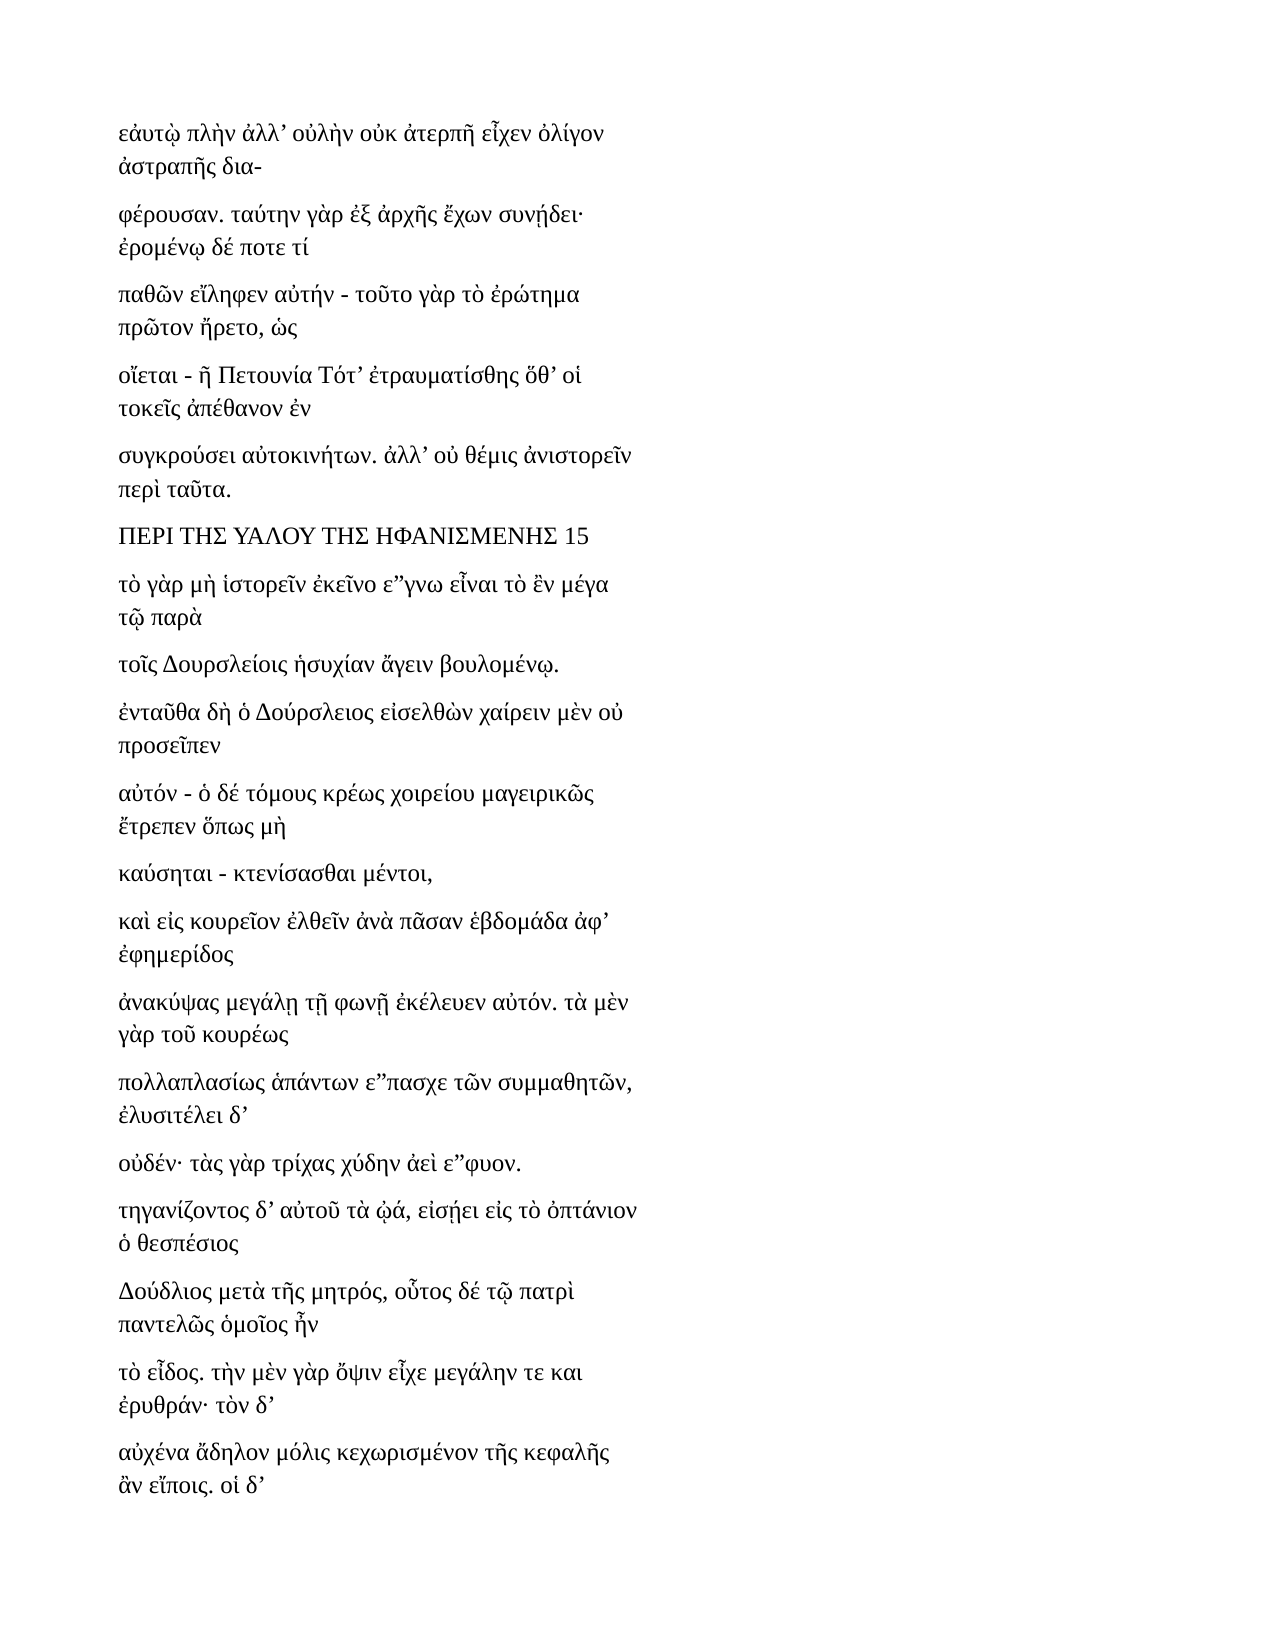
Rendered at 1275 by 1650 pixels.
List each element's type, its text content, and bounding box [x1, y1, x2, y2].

table_cell [638, 569, 1157, 649]
table_cell [638, 521, 1157, 569]
table_cell [638, 1437, 1157, 1518]
table_cell [638, 118, 1157, 199]
table_cell [638, 697, 1157, 778]
table_cell τὸ γὰρ μὴ ἱστορεῖν ἐκεῖνο ε”γνω εἶναι τὸ ἒν μέγα τῷ παρὰ [118, 569, 637, 649]
table_cell τοῖς Δουρσλείοις ἡσυχίαν ἄγειν βουλομένῳ. [118, 650, 637, 697]
table_cell συγκρούσει αὐτοκινήτων. ἀλλ’ οὐ θέμις ἀνιστορεῖν περὶ ταῦτα. [118, 441, 637, 521]
table_cell [638, 1148, 1157, 1195]
table_cell πολλαπλασίως ἁπάντων ε”πασχε τῶν συμμαθητῶν, ἐλυσιτέλει δ’ [118, 1067, 637, 1148]
table_cell [638, 360, 1157, 441]
table_cell [638, 650, 1157, 697]
table_cell Δούδλιος μετὰ τῆς μητρός, οὗτος δέ τῷ πατρὶ παντελῶς ὁμοῖος ἦν [118, 1276, 637, 1357]
table_cell οἴεται - ῆ Πετουνία Τότ’ ἐτραυματίσθης ὅθ’ οἱ τοκεῖς ἀπέθανον ἐν [118, 360, 637, 441]
table_cell αὐχένα ἄδηλον μόλις κεχωρισμένον τῆς κεφαλῆς ἂν εἴποις. οἱ δ’ [118, 1437, 637, 1518]
table_cell [638, 778, 1157, 858]
table_cell οὐδέν· τὰς γὰρ τρίχας χύδην ἀεὶ ε”φυον. [118, 1148, 637, 1195]
table_cell παθῶν εἴληφεν αὐτήν - τοῦτο γὰρ τὸ ἐρώτημα πρῶτον ἤρετο, ὡς [118, 279, 637, 360]
table_cell [638, 1276, 1157, 1357]
table_cell [638, 441, 1157, 521]
table_cell καύσηται - κτενίσασθαι μέντοι, [118, 858, 637, 906]
table_cell καὶ εἰς κουρεῖον ἐλθεῖν ἀνὰ πᾶσαν ἑβδομάδα ἀφ’ ἐφημερίδος [118, 906, 637, 987]
table_cell ἀνακύψας μεγάλῃ τῇ φωνῇ ἐκέλευεν αὐτόν. τὰ μὲν γὰρ τοῦ κουρέως [118, 987, 637, 1067]
table_cell αὐτόν - ὁ δέ τόμους κρέως χοιρείου μαγειρικῶς ἔτρεπεν ὅπως μὴ [118, 778, 637, 858]
table_cell [638, 1067, 1157, 1148]
table_cell ἐνταῦθα δὴ ὁ Δούρσλειος εἰσελθὼν χαίρειν μὲν οὐ προσεῖπεν [118, 697, 637, 778]
table_cell [638, 906, 1157, 987]
table_cell [638, 279, 1157, 360]
table_cell [638, 1357, 1157, 1437]
table_cell [638, 858, 1157, 906]
table_cell [638, 987, 1157, 1067]
table_cell ΠΕΡΙ ΤΗΣ ΥΑΛΟΥ ΤΗΣ ΗΦΑΝΙΣΜΕΝΗΣ 15 [118, 521, 637, 569]
table_cell τηγανίζοντος δ’ αὐτοῦ τὰ ᾠά, εἰσῄει εἰς τὸ ὀπτάνιον ὁ θεσπέσιος [118, 1195, 637, 1276]
table_cell εἀυτῲ πλὴν ἀλλ’ οὐλὴν οὐκ ἀτερπῆ εἶχεν ὀλίγον ἀστραπῆς δια- [118, 118, 637, 199]
table_cell τὸ εἶδος. τὴν μὲν γὰρ ὄψιν εἶχε μεγάλην τε και ἐρυθράν· τὸν δ’ [118, 1357, 637, 1437]
table_cell [638, 199, 1157, 279]
table_cell φέρουσαν. ταύτην γὰρ ἐξ ἀρχῆς ἔχων συνῄδει· ἐρομένῳ δέ ποτε τί [118, 199, 637, 279]
table_cell [638, 1195, 1157, 1276]
